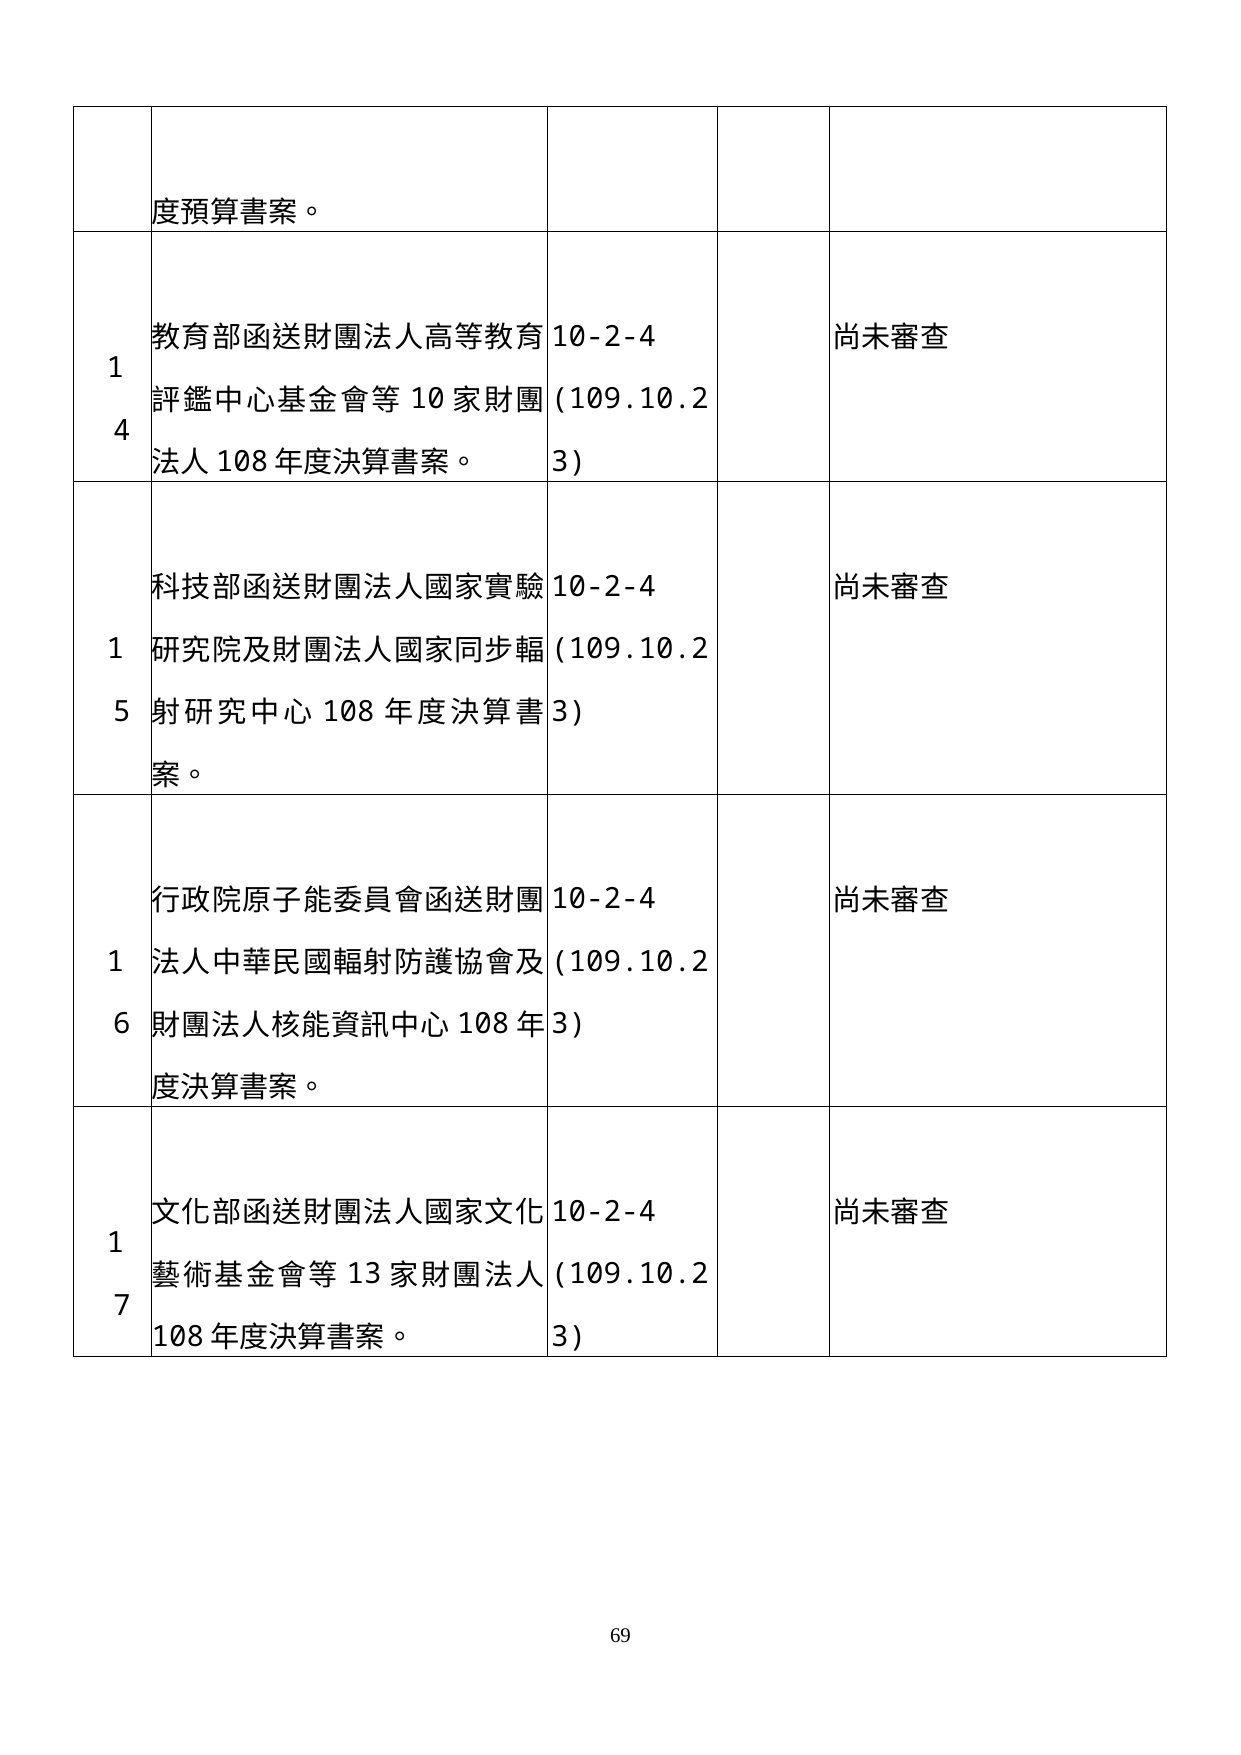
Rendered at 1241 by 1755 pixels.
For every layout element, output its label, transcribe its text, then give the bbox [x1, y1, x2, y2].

table_cell 尚未審查 [830, 482, 1166, 793]
table_cell 10-2-4 (109.10.23) [548, 1107, 717, 1356]
table_cell 度預算書案。 [152, 107, 547, 231]
table_cell 科技部函送財團法人國家實驗研究院及財團法人國家同步輻射研究中心108年度決算書案。 [152, 482, 547, 793]
table_cell [74, 1107, 151, 1356]
table_cell [74, 107, 151, 231]
table_cell [548, 107, 717, 231]
table_cell 教育部函送財團法人高等教育評鑑中心基金會等10家財團法人108年度決算書案。 [152, 232, 547, 481]
table_cell [830, 107, 1166, 231]
table_cell 尚未審查 [830, 795, 1166, 1106]
table_cell 10-2-4 (109.10.23) [548, 232, 717, 481]
table_cell 尚未審查 [830, 1107, 1166, 1356]
table_cell [718, 482, 829, 793]
table_cell 10-2-4 (109.10.23) [548, 795, 717, 1106]
table_cell [718, 795, 829, 1106]
table_cell [74, 232, 151, 481]
table_cell [74, 795, 151, 1106]
table_cell [718, 232, 829, 481]
table_cell 行政院原子能委員會函送財團法人中華民國輻射防護協會及財團法人核能資訊中心108年度決算書案。 [152, 795, 547, 1106]
table_cell 10-2-4 (109.10.23) [548, 482, 717, 793]
table_cell 文化部函送財團法人國家文化藝術基金會等13家財團法人108年度決算書案。 [152, 1107, 547, 1356]
table_cell 尚未審查 [830, 232, 1166, 481]
table_cell [718, 107, 829, 231]
table_cell [74, 482, 151, 793]
table_cell [718, 1107, 829, 1356]
